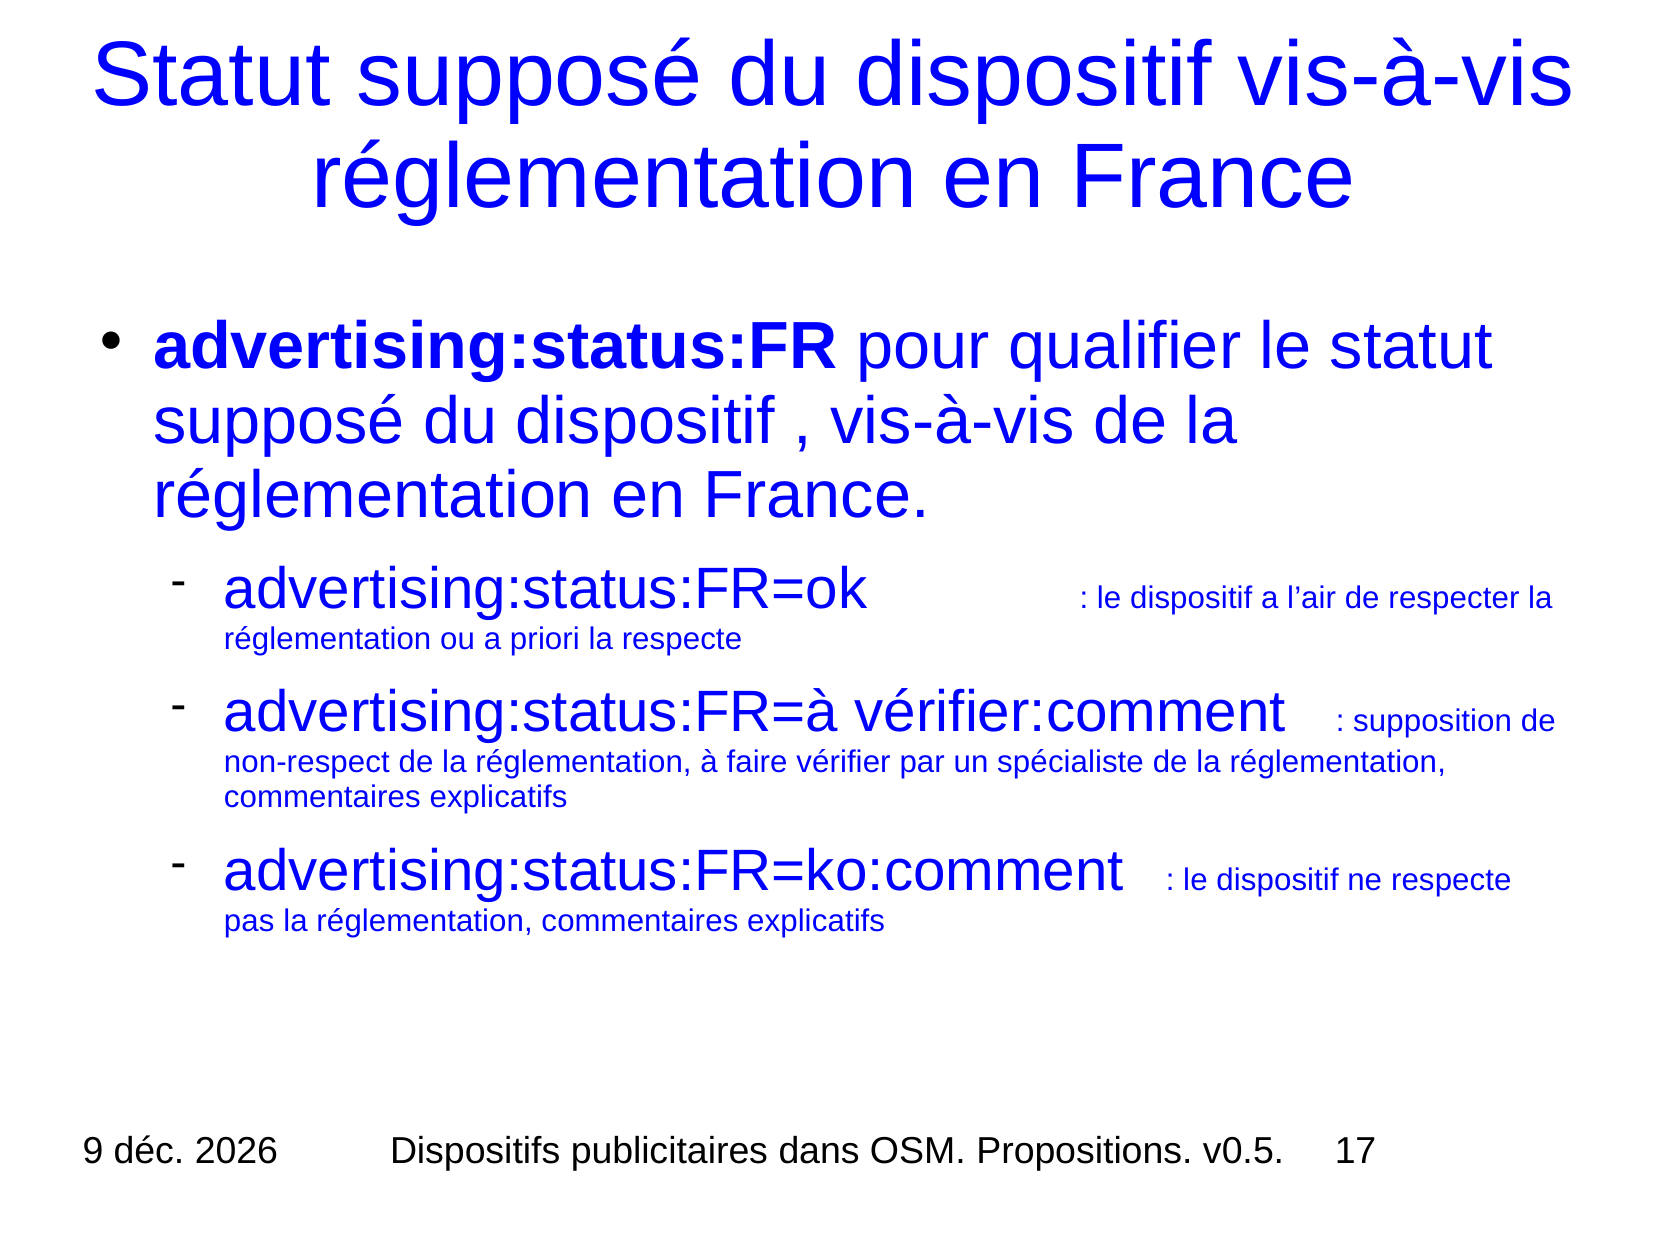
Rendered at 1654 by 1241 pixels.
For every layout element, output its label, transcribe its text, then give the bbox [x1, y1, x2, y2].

list advertising:status:FR pour qualifier le statut supposé du dispositif , vis-à-vis de la réglementation en France. advertising:status:FR=ok : le dispositif a l’air de respecter la réglementation ou a priori la respecte advertising:status:FR=à vérifier:comment : supposition de non-respect de la réglementation, à faire vérifier par un spécialiste de la réglementation, commentaires explicatifs advertising:status:FR=ko:comment : le dispositif ne respecte pas la réglementation, commentaires explicatifs [82, 195, 1571, 1096]
title Statut supposé du dispositif vis-à-vis réglementation en France [90, 19, 1579, 225]
